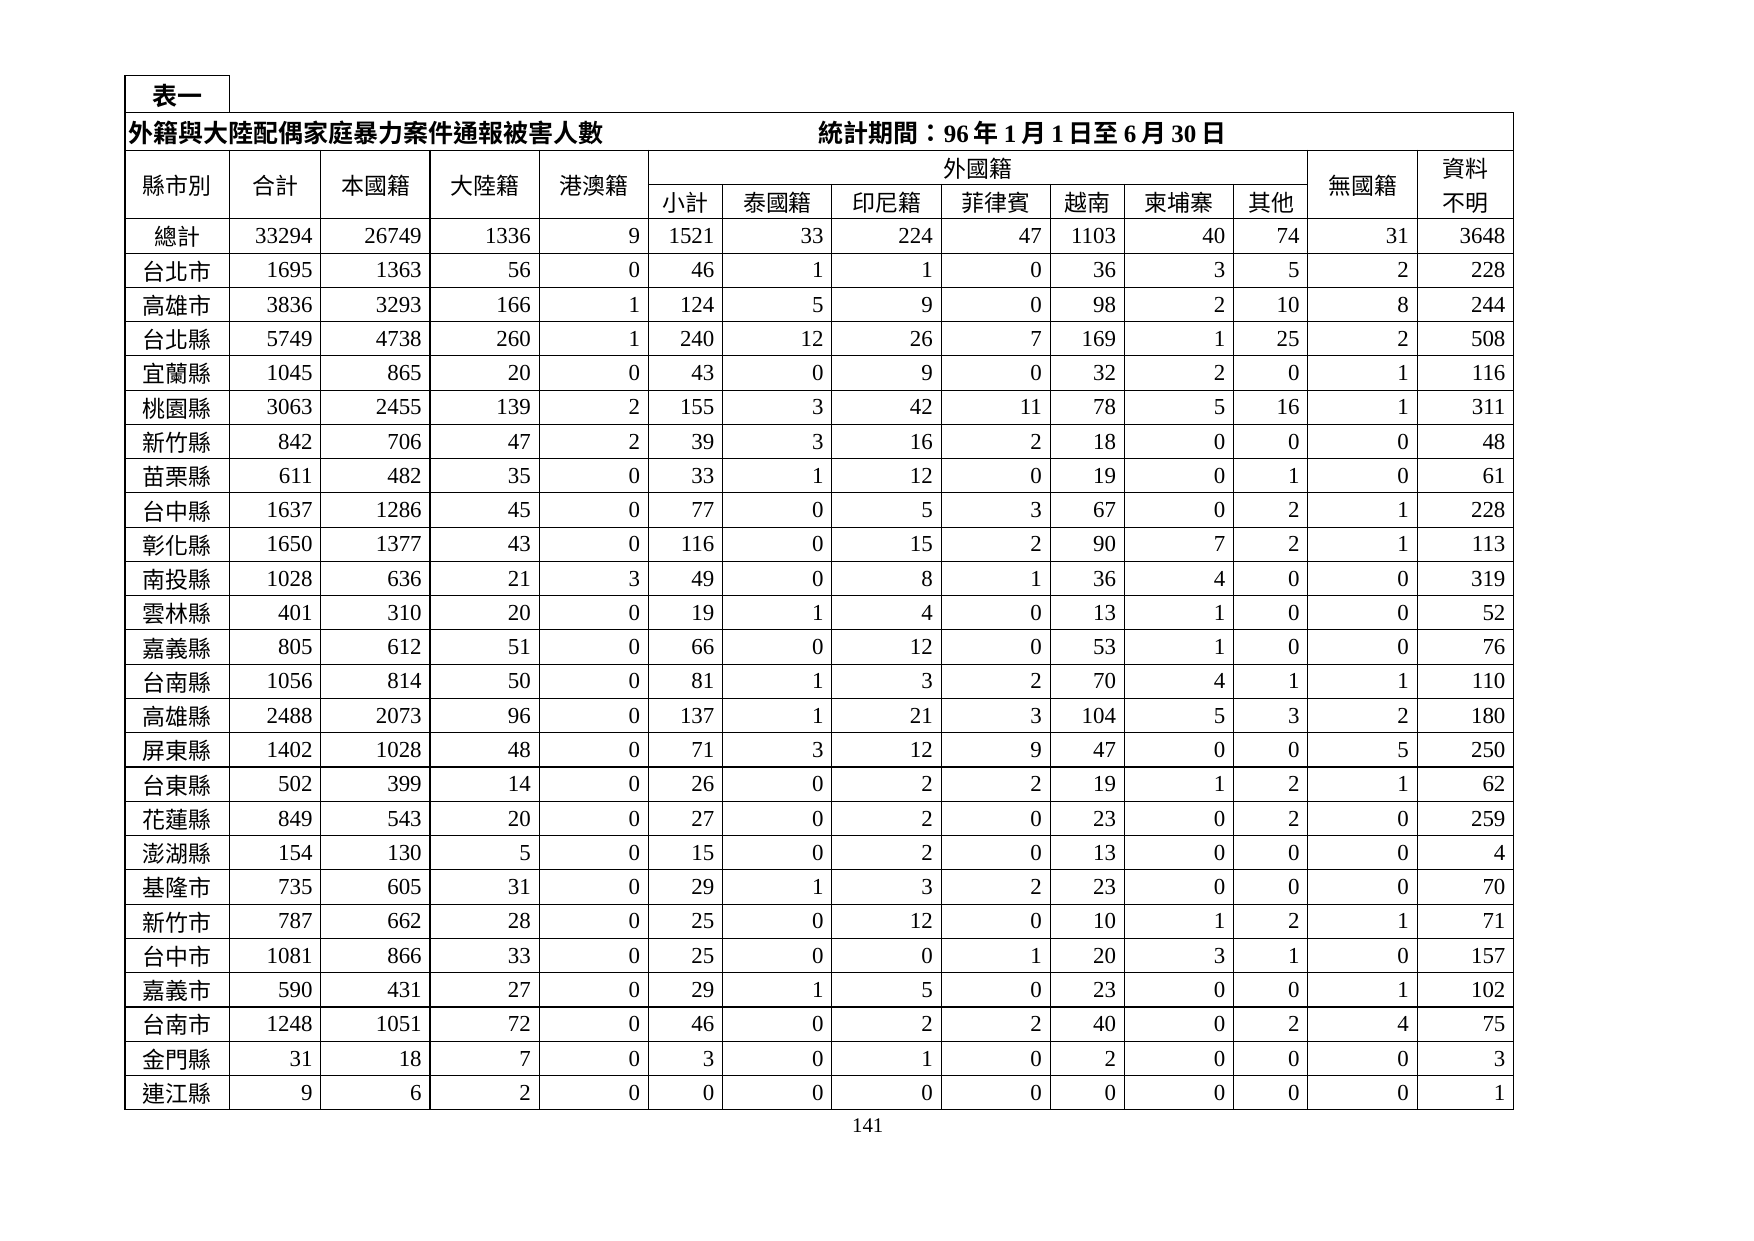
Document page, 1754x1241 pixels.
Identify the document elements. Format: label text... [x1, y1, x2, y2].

table_cell 62 [1418, 768, 1513, 801]
table_cell 2073 [321, 699, 429, 732]
table_cell 228 [1418, 254, 1513, 287]
table_cell 51 [431, 630, 539, 664]
table_cell 2 [942, 1008, 1050, 1041]
table_cell 5 [832, 973, 941, 1006]
table_cell 台南市 [126, 1008, 229, 1041]
table_cell 澎湖縣 [126, 836, 229, 869]
table_cell 21 [832, 699, 941, 732]
table_cell 0 [1308, 802, 1417, 835]
table_cell 1 [723, 254, 831, 287]
table_header 表一 [126, 76, 229, 112]
table_cell 33294 [230, 219, 320, 252]
table_cell 157 [1418, 939, 1513, 972]
table_cell 4 [1418, 836, 1513, 869]
table_cell 1 [1125, 596, 1233, 629]
table_cell 1 [832, 1042, 941, 1075]
table_cell 0 [1308, 459, 1417, 492]
table_cell 104 [1051, 699, 1124, 732]
table_cell 台北縣 [126, 322, 229, 355]
table_cell 1 [1125, 322, 1233, 355]
table_cell 0 [723, 356, 831, 389]
table_cell 14 [431, 768, 539, 801]
table_cell 482 [321, 459, 429, 492]
table_cell 1 [1308, 391, 1417, 424]
table_cell 814 [321, 665, 429, 698]
table_cell 0 [540, 768, 648, 801]
table_cell 2 [1308, 254, 1417, 287]
table_cell 1051 [321, 1008, 429, 1041]
table_cell 2 [1234, 768, 1307, 801]
table_cell 155 [649, 391, 722, 424]
table_cell 865 [321, 356, 429, 389]
table_cell 78 [1051, 391, 1124, 424]
table_cell 52 [1418, 596, 1513, 629]
table_cell 401 [230, 596, 320, 629]
table_cell 310 [321, 596, 429, 629]
table_cell 56 [431, 254, 539, 287]
table_cell 台中市 [126, 939, 229, 972]
table_cell 台北市 [126, 254, 229, 287]
table_cell 0 [942, 288, 1050, 321]
table_cell 25 [1234, 322, 1307, 355]
table_cell 67 [1051, 493, 1124, 527]
table_cell 0 [1234, 425, 1307, 458]
table_cell 19 [649, 596, 722, 629]
table_cell 0 [942, 459, 1050, 492]
table_cell 0 [540, 1042, 648, 1075]
table_cell 0 [1308, 425, 1417, 458]
table_cell 0 [1234, 973, 1307, 1006]
table_cell 48 [1418, 425, 1513, 458]
table_cell 26749 [321, 219, 429, 252]
table_cell 0 [723, 905, 831, 938]
table_cell 23 [1051, 870, 1124, 903]
table_cell 311 [1418, 391, 1513, 424]
table_cell 1 [1125, 768, 1233, 801]
table_cell 508 [1418, 322, 1513, 355]
table_cell 43 [649, 356, 722, 389]
table_cell 46 [649, 1008, 722, 1041]
table_cell 76 [1418, 630, 1513, 664]
table_cell 2 [1234, 493, 1307, 527]
table_cell 0 [1308, 836, 1417, 869]
table_cell 0 [1308, 562, 1417, 595]
table_cell 81 [649, 665, 722, 698]
table_cell 19 [1051, 459, 1124, 492]
table_cell 0 [723, 836, 831, 869]
table_cell 0 [1125, 802, 1233, 835]
table_cell 42 [832, 391, 941, 424]
table_cell 0 [832, 1076, 941, 1109]
table_cell 資料 不明 [1418, 151, 1513, 218]
table_cell 0 [723, 562, 831, 595]
table_cell 5 [431, 836, 539, 869]
table_cell 16 [1234, 391, 1307, 424]
table_cell 1 [1234, 665, 1307, 698]
table_cell 33 [431, 939, 539, 972]
table_cell 15 [649, 836, 722, 869]
table_cell 0 [1125, 493, 1233, 527]
table_cell 4738 [321, 322, 429, 355]
table_cell 32 [1051, 356, 1124, 389]
table_cell 2455 [321, 391, 429, 424]
table_cell 0 [1125, 870, 1233, 903]
table_cell 26 [649, 768, 722, 801]
table_cell 2 [1234, 1008, 1307, 1041]
table_cell 706 [321, 425, 429, 458]
table_cell 5 [1125, 391, 1233, 424]
table_cell 0 [1234, 870, 1307, 903]
table_cell 2 [1234, 905, 1307, 938]
table_cell 605 [321, 870, 429, 903]
table_cell 柬埔寨 [1125, 185, 1233, 218]
table_cell 1377 [321, 528, 429, 561]
table_cell 1028 [230, 562, 320, 595]
table_cell 9 [832, 288, 941, 321]
table_cell 1 [723, 973, 831, 1006]
table_cell 外籍與大陸配偶家庭暴力案件通報被害人數 統計期間：96年1月1日至6月30日 [126, 113, 1513, 149]
table_cell 0 [540, 802, 648, 835]
table_cell 3 [540, 562, 648, 595]
table_cell 2 [540, 391, 648, 424]
table_cell 20 [431, 802, 539, 835]
table_cell 8 [832, 562, 941, 595]
table_cell 2 [1234, 802, 1307, 835]
table_cell 0 [723, 630, 831, 664]
table_cell 1 [723, 699, 831, 732]
table_cell 1 [1418, 1076, 1513, 1109]
table_cell 40 [1125, 219, 1233, 252]
table_cell 1056 [230, 665, 320, 698]
table_cell 0 [540, 1008, 648, 1041]
table_cell 2 [942, 768, 1050, 801]
table_cell 26 [832, 322, 941, 355]
table_cell 外國籍 [649, 151, 1307, 184]
table_cell 12 [832, 630, 941, 664]
table_cell 33 [723, 219, 831, 252]
table_cell 0 [723, 1042, 831, 1075]
table_cell 2 [431, 1076, 539, 1109]
table_cell 0 [723, 939, 831, 972]
table_cell 連江縣 [126, 1076, 229, 1109]
table_cell 842 [230, 425, 320, 458]
table_cell 0 [1234, 1042, 1307, 1075]
table_cell 1 [1308, 665, 1417, 698]
table_cell 0 [1234, 596, 1307, 629]
table_cell 4 [1125, 562, 1233, 595]
table_cell 1248 [230, 1008, 320, 1041]
table_cell 0 [1125, 836, 1233, 869]
table_cell 0 [832, 939, 941, 972]
table_cell 0 [1051, 1076, 1124, 1109]
table_cell 1 [942, 562, 1050, 595]
table_cell 0 [1234, 630, 1307, 664]
table_cell 3 [1125, 254, 1233, 287]
table_cell 雲林縣 [126, 596, 229, 629]
table_cell 21 [431, 562, 539, 595]
table_cell 260 [431, 322, 539, 355]
table_cell 98 [1051, 288, 1124, 321]
table_cell 18 [321, 1042, 429, 1075]
table_cell 10 [1234, 288, 1307, 321]
table_cell 20 [431, 356, 539, 389]
table_cell 33 [649, 459, 722, 492]
table_cell 2 [1234, 528, 1307, 561]
table_cell 23 [1051, 802, 1124, 835]
table_cell 9 [942, 733, 1050, 766]
table_cell 0 [723, 528, 831, 561]
table_cell 47 [431, 425, 539, 458]
table_cell 0 [723, 1076, 831, 1109]
table_cell 6 [321, 1076, 429, 1109]
table_cell 0 [540, 356, 648, 389]
table_cell 1 [1308, 493, 1417, 527]
table_cell 70 [1051, 665, 1124, 698]
table_cell 3 [942, 493, 1050, 527]
table_cell 0 [1308, 630, 1417, 664]
table_cell 1 [1308, 905, 1417, 938]
table_cell 1 [540, 288, 648, 321]
table_cell 2488 [230, 699, 320, 732]
table_cell 139 [431, 391, 539, 424]
table_cell 3 [942, 699, 1050, 732]
table_cell 1103 [1051, 219, 1124, 252]
table_cell 28 [431, 905, 539, 938]
table_cell 36 [1051, 254, 1124, 287]
table_cell 彰化縣 [126, 528, 229, 561]
table_cell 1637 [230, 493, 320, 527]
table_cell 53 [1051, 630, 1124, 664]
table_cell 3 [832, 870, 941, 903]
table_cell 0 [540, 1076, 648, 1109]
table_cell 40 [1051, 1008, 1124, 1041]
table_cell 1650 [230, 528, 320, 561]
table_cell 15 [832, 528, 941, 561]
table_cell 13 [1051, 836, 1124, 869]
table_cell 桃園縣 [126, 391, 229, 424]
table_cell 9 [540, 219, 648, 252]
table_cell 0 [540, 493, 648, 527]
table_cell 636 [321, 562, 429, 595]
table_cell 31 [1308, 219, 1417, 252]
table_cell 台南縣 [126, 665, 229, 698]
table_cell 0 [1234, 1076, 1307, 1109]
table_cell 5 [832, 493, 941, 527]
table_cell 4 [1125, 665, 1233, 698]
table_cell 72 [431, 1008, 539, 1041]
table_cell 3293 [321, 288, 429, 321]
table_cell 高雄縣 [126, 699, 229, 732]
table_cell 7 [942, 322, 1050, 355]
table_cell 10 [1051, 905, 1124, 938]
table_cell 1521 [649, 219, 722, 252]
table_cell 154 [230, 836, 320, 869]
table_cell 39 [649, 425, 722, 458]
table_cell 0 [540, 870, 648, 903]
table_cell 319 [1418, 562, 1513, 595]
table_cell 18 [1051, 425, 1124, 458]
table_cell 19 [1051, 768, 1124, 801]
table_cell 0 [540, 939, 648, 972]
table_cell 224 [832, 219, 941, 252]
table_cell 4 [832, 596, 941, 629]
table_cell 244 [1418, 288, 1513, 321]
table_cell 2 [832, 1008, 941, 1041]
table_cell 2 [832, 768, 941, 801]
table_cell 高雄市 [126, 288, 229, 321]
table_cell 1 [1308, 768, 1417, 801]
table_cell 0 [1308, 596, 1417, 629]
table_cell 662 [321, 905, 429, 938]
table_cell 8 [1308, 288, 1417, 321]
table_cell 台東縣 [126, 768, 229, 801]
table_cell 45 [431, 493, 539, 527]
table_cell 3 [1125, 939, 1233, 972]
table_cell 36 [1051, 562, 1124, 595]
table_cell 12 [723, 322, 831, 355]
table_cell 0 [540, 459, 648, 492]
table_cell 13 [1051, 596, 1124, 629]
table_cell 越南 [1051, 185, 1124, 218]
table_cell 50 [431, 665, 539, 698]
table_cell 124 [649, 288, 722, 321]
table_cell 新竹市 [126, 905, 229, 938]
table_cell 0 [540, 905, 648, 938]
table_cell 2 [832, 802, 941, 835]
table_cell 47 [1051, 733, 1124, 766]
table_cell 61 [1418, 459, 1513, 492]
table_cell 5749 [230, 322, 320, 355]
table_cell 2 [942, 870, 1050, 903]
table_cell 2 [942, 665, 1050, 698]
table_cell 0 [942, 802, 1050, 835]
table_cell 20 [1051, 939, 1124, 972]
table_cell 印尼籍 [832, 185, 941, 218]
table_cell 180 [1418, 699, 1513, 732]
table_cell 0 [942, 596, 1050, 629]
table_cell 0 [723, 768, 831, 801]
table_cell 735 [230, 870, 320, 903]
table_cell 0 [540, 973, 648, 1006]
table_cell 71 [649, 733, 722, 766]
table_cell 2 [1308, 699, 1417, 732]
table_cell 27 [649, 802, 722, 835]
table_cell 48 [431, 733, 539, 766]
table_cell 5 [1125, 699, 1233, 732]
table_cell 1 [540, 322, 648, 355]
table_cell 90 [1051, 528, 1124, 561]
table_cell 苗栗縣 [126, 459, 229, 492]
table_cell 5 [1308, 733, 1417, 766]
table_cell 0 [942, 356, 1050, 389]
table_cell 0 [723, 802, 831, 835]
table_cell 137 [649, 699, 722, 732]
table_header [230, 75, 1514, 112]
table_cell 宜蘭縣 [126, 356, 229, 389]
table_cell 66 [649, 630, 722, 664]
table_cell 29 [649, 973, 722, 1006]
table_cell 590 [230, 973, 320, 1006]
table_cell 502 [230, 768, 320, 801]
table_cell 75 [1418, 1008, 1513, 1041]
table_cell 2 [1308, 322, 1417, 355]
table_cell 0 [942, 973, 1050, 1006]
table_cell 116 [649, 528, 722, 561]
table_cell 大陸籍 [431, 151, 539, 218]
table_cell 7 [1125, 528, 1233, 561]
table_cell 1 [1234, 459, 1307, 492]
table_cell 0 [1234, 733, 1307, 766]
table_cell 3 [1418, 1042, 1513, 1075]
table_cell 0 [723, 1008, 831, 1041]
table_cell 嘉義市 [126, 973, 229, 1006]
table_cell 399 [321, 768, 429, 801]
table_cell 228 [1418, 493, 1513, 527]
table_cell 169 [1051, 322, 1124, 355]
table_cell 12 [832, 459, 941, 492]
table_cell 31 [230, 1042, 320, 1075]
table_cell 16 [832, 425, 941, 458]
table_cell 259 [1418, 802, 1513, 835]
table_cell 台中縣 [126, 493, 229, 527]
table_cell 0 [942, 836, 1050, 869]
table_cell 3836 [230, 288, 320, 321]
table_cell 0 [1125, 973, 1233, 1006]
table_cell 20 [431, 596, 539, 629]
table_cell 866 [321, 939, 429, 972]
table_cell 0 [723, 493, 831, 527]
table_cell 0 [1125, 1076, 1233, 1109]
table_cell 總計 [126, 219, 229, 252]
table_cell 嘉義縣 [126, 630, 229, 664]
table_cell 31 [431, 870, 539, 903]
table_cell 0 [540, 528, 648, 561]
table_cell 3648 [1418, 219, 1513, 252]
table_cell 5 [723, 288, 831, 321]
table_cell 0 [1234, 836, 1307, 869]
table_cell 71 [1418, 905, 1513, 938]
table_cell 240 [649, 322, 722, 355]
table_cell 9 [230, 1076, 320, 1109]
table_cell 1 [1125, 905, 1233, 938]
table_cell 9 [832, 356, 941, 389]
table_cell 3 [723, 391, 831, 424]
table_cell 2 [942, 528, 1050, 561]
table_cell 1081 [230, 939, 320, 972]
table_cell 0 [1308, 1042, 1417, 1075]
table_cell 2 [942, 425, 1050, 458]
table_cell 2 [1125, 288, 1233, 321]
table_cell 543 [321, 802, 429, 835]
table_cell 0 [540, 254, 648, 287]
table_cell 7 [431, 1042, 539, 1075]
table_cell 611 [230, 459, 320, 492]
table_cell 新竹縣 [126, 425, 229, 458]
table_cell 0 [540, 665, 648, 698]
table_cell 3063 [230, 391, 320, 424]
table_cell 0 [1308, 1076, 1417, 1109]
table_cell 3 [723, 425, 831, 458]
table_cell 3 [649, 1042, 722, 1075]
table_cell 2 [1125, 356, 1233, 389]
table_cell 2 [540, 425, 648, 458]
table_cell 0 [649, 1076, 722, 1109]
table_cell 1 [723, 870, 831, 903]
table_cell 1 [1308, 356, 1417, 389]
table_cell 0 [540, 733, 648, 766]
table_cell 116 [1418, 356, 1513, 389]
table_cell 130 [321, 836, 429, 869]
table_cell 4 [1308, 1008, 1417, 1041]
table_cell 0 [1308, 939, 1417, 972]
table_cell 1 [723, 665, 831, 698]
table_cell 849 [230, 802, 320, 835]
table_cell 0 [540, 836, 648, 869]
table_cell 合計 [230, 151, 320, 218]
table_cell 47 [942, 219, 1050, 252]
table_cell 431 [321, 973, 429, 1006]
table_cell 0 [1234, 356, 1307, 389]
table_cell 250 [1418, 733, 1513, 766]
table_cell 1 [723, 596, 831, 629]
table_cell 1045 [230, 356, 320, 389]
table_cell 166 [431, 288, 539, 321]
table_cell 0 [942, 905, 1050, 938]
table_cell 1336 [431, 219, 539, 252]
table_cell 泰國籍 [723, 185, 831, 218]
table_cell 屏東縣 [126, 733, 229, 766]
table_cell 0 [1125, 1042, 1233, 1075]
table_cell 102 [1418, 973, 1513, 1006]
table_cell 菲律賓 [942, 185, 1050, 218]
table_cell 46 [649, 254, 722, 287]
table_cell 70 [1418, 870, 1513, 903]
table_cell 5 [1234, 254, 1307, 287]
table_cell 12 [832, 733, 941, 766]
table_cell 27 [431, 973, 539, 1006]
table_cell 0 [1125, 425, 1233, 458]
table_cell 其他 [1234, 185, 1307, 218]
table_cell 1 [942, 939, 1050, 972]
table_cell 0 [942, 254, 1050, 287]
table_cell 0 [540, 699, 648, 732]
table_cell 南投縣 [126, 562, 229, 595]
table_cell 1 [723, 459, 831, 492]
table_cell 0 [942, 1042, 1050, 1075]
table_cell 3 [723, 733, 831, 766]
table_cell 35 [431, 459, 539, 492]
table_cell 25 [649, 939, 722, 972]
table_cell 0 [540, 630, 648, 664]
table_cell 1286 [321, 493, 429, 527]
table_cell 12 [832, 905, 941, 938]
table_cell 0 [942, 1076, 1050, 1109]
table_cell 113 [1418, 528, 1513, 561]
table_cell 25 [649, 905, 722, 938]
table_cell 49 [649, 562, 722, 595]
table_cell 0 [1125, 1008, 1233, 1041]
table_cell 77 [649, 493, 722, 527]
table_cell 0 [1125, 733, 1233, 766]
table_cell 3 [1234, 699, 1307, 732]
table_cell 29 [649, 870, 722, 903]
table_cell 96 [431, 699, 539, 732]
table_cell 無國籍 [1308, 151, 1417, 218]
table_cell 0 [1234, 562, 1307, 595]
table_cell 0 [1308, 870, 1417, 903]
table_cell 74 [1234, 219, 1307, 252]
table_cell 110 [1418, 665, 1513, 698]
table_cell 基隆市 [126, 870, 229, 903]
table_cell 805 [230, 630, 320, 664]
table_cell 11 [942, 391, 1050, 424]
table_cell 2 [1051, 1042, 1124, 1075]
table_cell 787 [230, 905, 320, 938]
table_cell 1 [1125, 630, 1233, 664]
table_cell 43 [431, 528, 539, 561]
table_cell 小計 [649, 185, 722, 218]
table_cell 1028 [321, 733, 429, 766]
table_cell 3 [832, 665, 941, 698]
table_cell 612 [321, 630, 429, 664]
table_cell 0 [540, 596, 648, 629]
table_cell 1 [832, 254, 941, 287]
table_cell 2 [832, 836, 941, 869]
table_cell 金門縣 [126, 1042, 229, 1075]
table_cell 23 [1051, 973, 1124, 1006]
table_cell 本國籍 [321, 151, 429, 218]
table_cell 花蓮縣 [126, 802, 229, 835]
table_cell 1 [1308, 528, 1417, 561]
table_cell 縣市別 [126, 151, 229, 218]
table_cell 1363 [321, 254, 429, 287]
table_cell 1 [1234, 939, 1307, 972]
table_cell 0 [942, 630, 1050, 664]
table_cell 0 [1125, 459, 1233, 492]
table_cell 1402 [230, 733, 320, 766]
table_cell 港澳籍 [540, 151, 648, 218]
table_cell 1695 [230, 254, 320, 287]
table_cell 1 [1308, 973, 1417, 1006]
